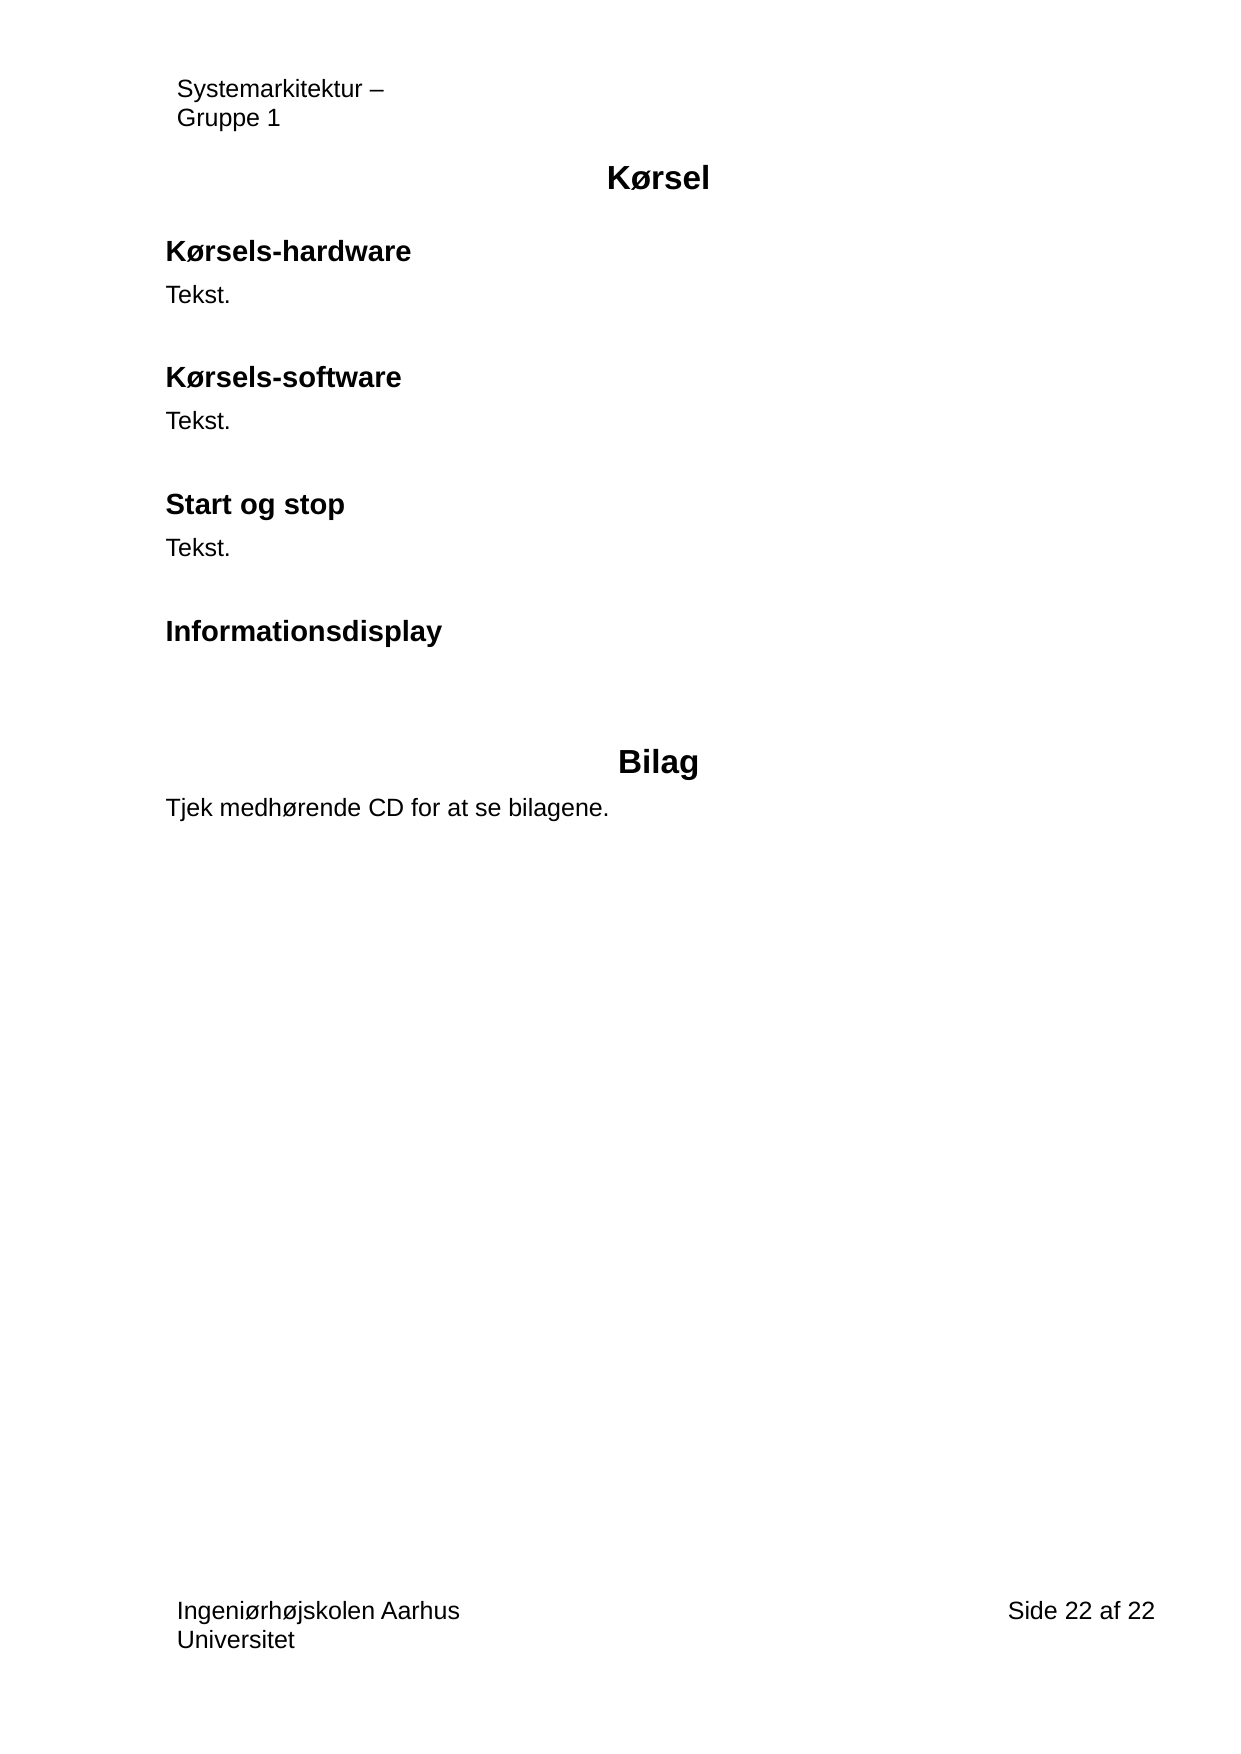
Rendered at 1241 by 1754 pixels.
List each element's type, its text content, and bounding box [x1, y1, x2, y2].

text Tekst. [165, 280, 1152, 308]
subtitle Start og stop [165, 487, 1152, 521]
subtitle Kørsel [165, 158, 1152, 196]
subtitle Kørsels-software [165, 360, 1152, 394]
text Tekst. [165, 406, 1152, 435]
text Tjek medhørende CD for at se bilagene. [165, 793, 1152, 822]
subtitle Informationsdisplay [165, 614, 1152, 647]
subtitle Kørsels-hardware [165, 234, 1152, 267]
subtitle Bilag [165, 742, 1152, 781]
text Tekst. [165, 533, 1152, 562]
